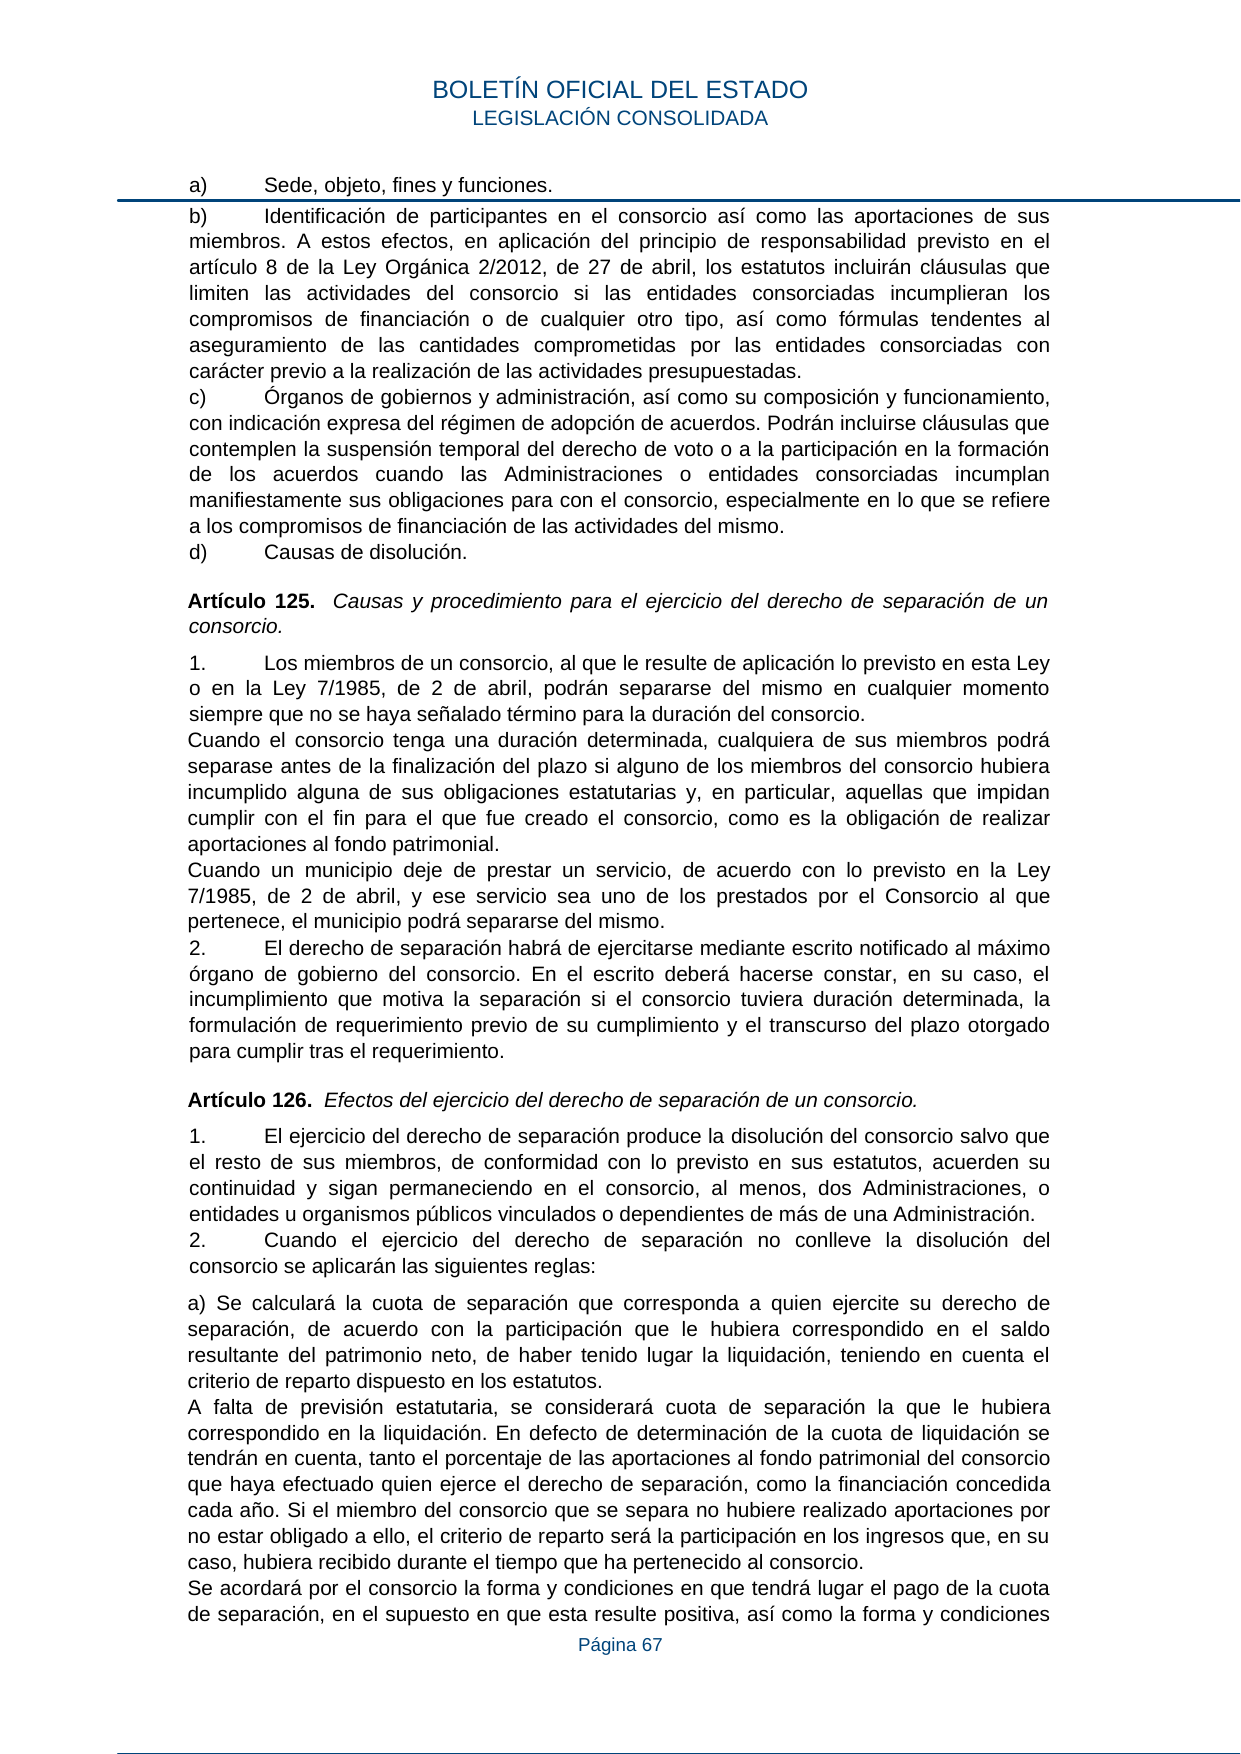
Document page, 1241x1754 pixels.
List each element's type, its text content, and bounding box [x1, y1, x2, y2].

list Causas de disolución. [189, 540, 1051, 564]
text A falta de previsión estatutaria, se considerará cuota de separación la que le hubiera correspondido en la liquidación. En defecto de determinación de la cuota de liquidación se tendrán en cuenta, tanto el porcentaje de las aportaciones al fondo patrimonial del consorcio que haya efectuado quien ejerce el derecho de separación, como la financiación concedida cada año. Si el miembro del consorcio que se separa no hubiere realizado aportaciones por no estar obligado a ello, el criterio de reparto será la participación en los ingresos que, en su caso, hubiera recibido durante el tiempo que ha pertenecido al consorcio. [187, 1394, 1051, 1573]
text Artículo 126. Efectos del ejercicio del derecho de separación de un consorcio. [187, 1088, 1051, 1112]
text Cuando un municipio deje de prestar un servicio, de acuerdo con lo previsto en la Ley 7/1985, de 2 de abril, y ese servicio sea uno de los prestados por el Consorcio al que pertenece, el municipio podrá separarse del mismo. [187, 858, 1051, 933]
list Cuando el ejercicio del derecho de separación no conlleve la disolución del consorcio se aplicarán las siguientes reglas: [189, 1228, 1051, 1277]
list Los miembros de un consorcio, al que le resulte de aplicación lo previsto en esta Ley o en la Ley 7/1985, de 2 de abril, podrán separarse del mismo en cualquier momento siempre que no se haya señalado término para la duración del consorcio. [189, 650, 1051, 726]
text Se acordará por el consorcio la forma y condiciones en que tendrá lugar el pago de la cuota de separación, en el supuesto en que esta resulte positiva, así como la forma y condiciones [187, 1576, 1051, 1626]
list Identificación de participantes en el consorcio así como las aportaciones de sus miembros. A estos efectos, en aplicación del principio de responsabilidad previsto en el artículo 8 de la Ley Orgánica 2/2012, de 27 de abril, los estatutos incluirán cláusulas que limiten las actividades del consorcio si las entidades consorciadas incumplieran los compromisos de financiación o de cualquier otro tipo, así como fórmulas tendentes al aseguramiento de las cantidades comprometidas por las entidades consorciadas con carácter previo a la realización de las actividades presupuestadas. [189, 202, 1051, 382]
text Cuando el consorcio tenga una duración determinada, cualquiera de sus miembros podrá separase antes de la finalización del plazo si alguno de los miembros del consorcio hubiera incumplido alguna de sus obligaciones estatutarias y, en particular, aquellas que impidan cumplir con el fin para el que fue creado el consorcio, como es la obligación de realizar aportaciones al fondo patrimonial. [187, 728, 1051, 856]
list Sede, objeto, fines y funciones. [189, 173, 1051, 197]
list El derecho de separación habrá de ejercitarse mediante escrito notificado al máximo órgano de gobierno del consorcio. En el escrito deberá hacerse constar, en su caso, el incumplimiento que motiva la separación si el consorcio tuviera duración determinada, la formulación de requerimiento previo de su cumplimiento y el transcurso del plazo otorgado para cumplir tras el requerimiento. [189, 936, 1051, 1063]
list Órganos de gobiernos y administración, así como su composición y funcionamiento, con indicación expresa del régimen de adopción de acuerdos. Podrán incluirse cláusulas que contemplen la suspensión temporal del derecho de voto o a la participación en la formación de los acuerdos cuando las Administraciones o entidades consorciadas incumplan manifiestamente sus obligaciones para con el consorcio, especialmente en lo que se refiere a los compromisos de financiación de las actividades del mismo. [189, 385, 1051, 538]
text Artículo 125. Causas y procedimiento para el ejercicio del derecho de separación de un consorcio. [187, 589, 1051, 638]
list El ejercicio del derecho de separación produce la disolución del consorcio salvo que el resto de sus miembros, de conformidad con lo previsto en sus estatutos, acuerden su continuidad y sigan permaneciendo en el consorcio, al menos, dos Administraciones, o entidades u organismos públicos vinculados o dependientes de más de una Administración. [189, 1124, 1051, 1226]
text a) Se calculará la cuota de separación que corresponda a quien ejercite su derecho de separación, de acuerdo con la participación que le hubiera correspondido en el saldo resultante del patrimonio neto, de haber tenido lugar la liquidación, teniendo en cuenta el criterio de reparto dispuesto en los estatutos. [187, 1291, 1051, 1392]
